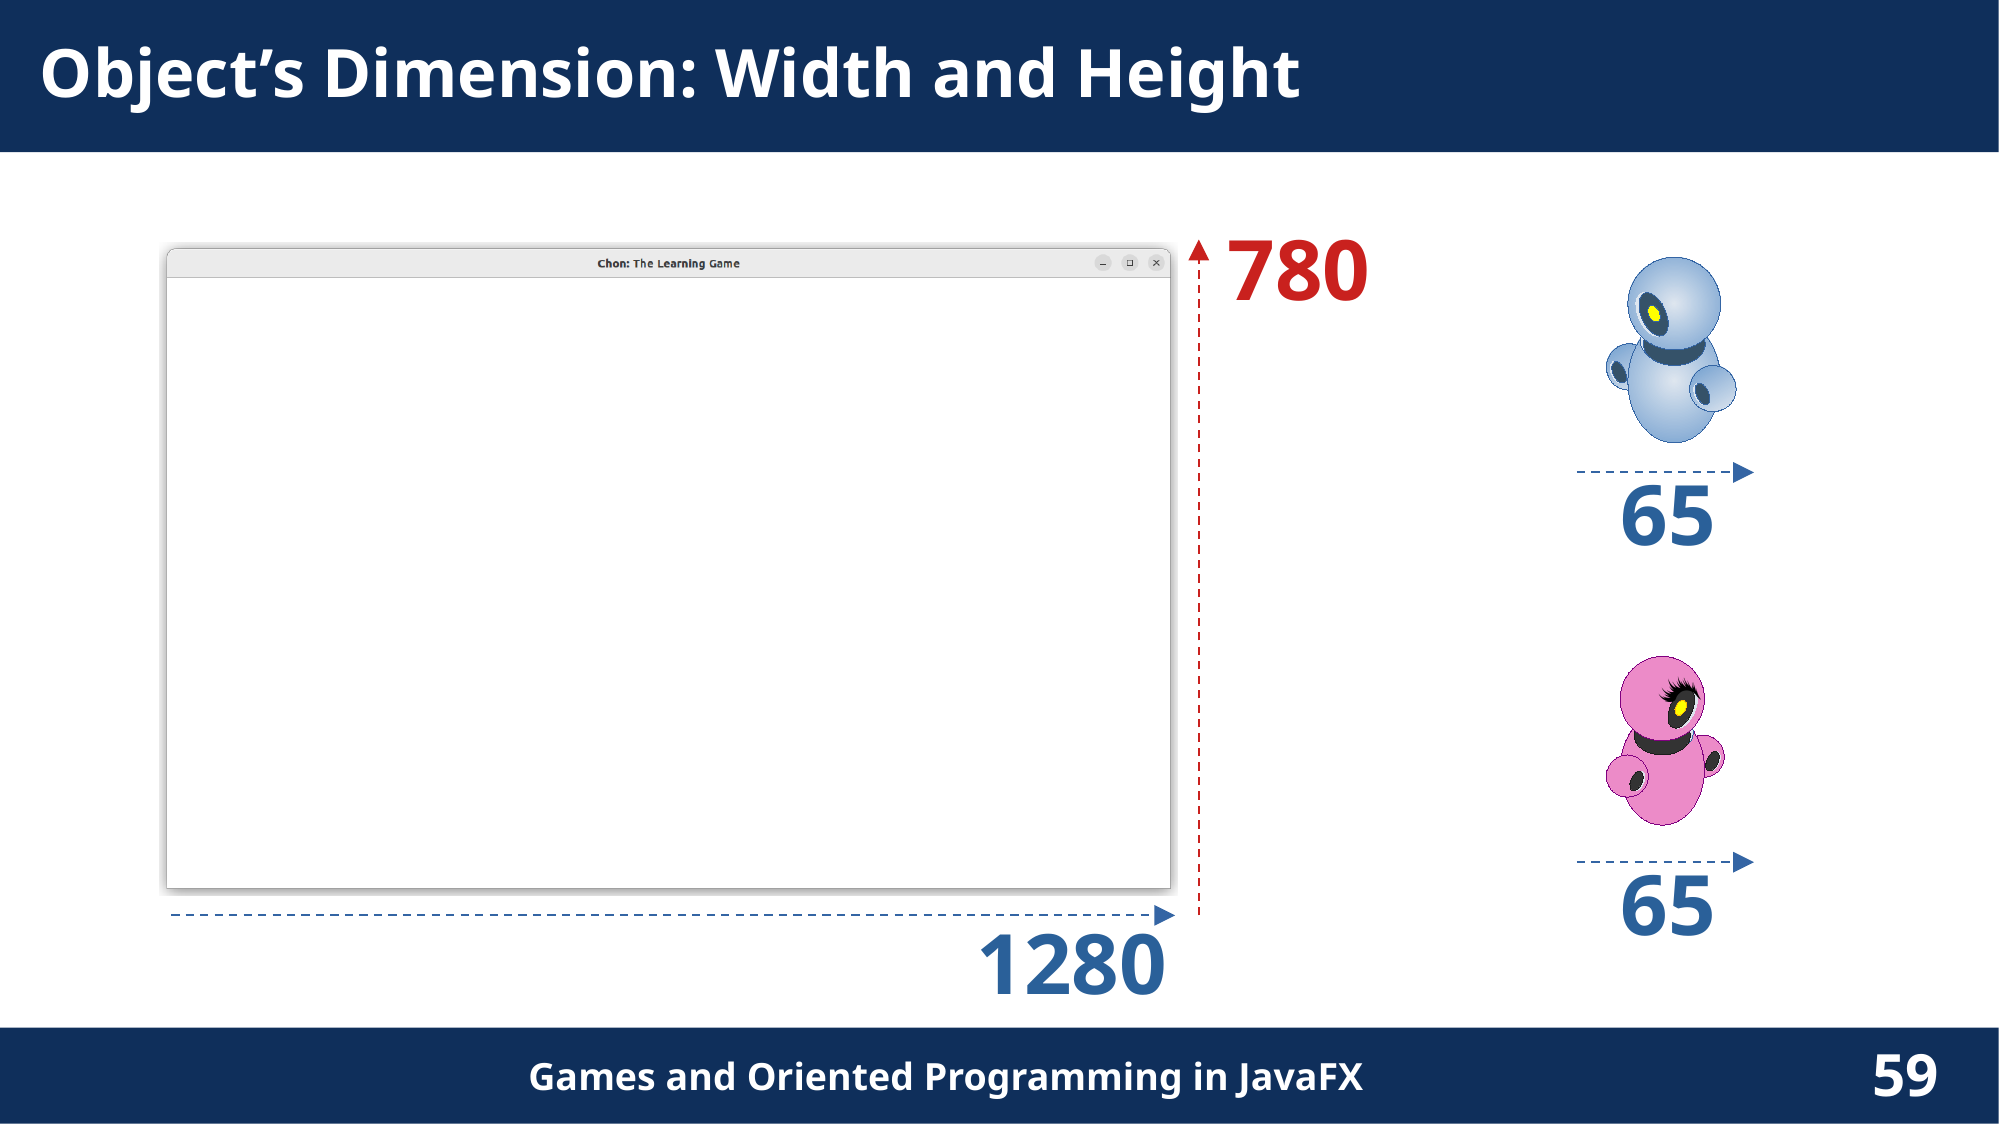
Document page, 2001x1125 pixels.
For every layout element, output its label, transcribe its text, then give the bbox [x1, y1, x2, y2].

text_box Object’s Dimension: Width and Height [25, 23, 1999, 119]
text_box [1606, 656, 1725, 826]
picture [159, 242, 1178, 897]
text_box 65 [1535, 844, 1802, 960]
text_box [1606, 257, 1737, 443]
text_box 1280 [938, 903, 1205, 1019]
picture [1658, 676, 1703, 702]
text_box 65 [1535, 454, 1802, 570]
text_box 780 [1204, 210, 1394, 325]
